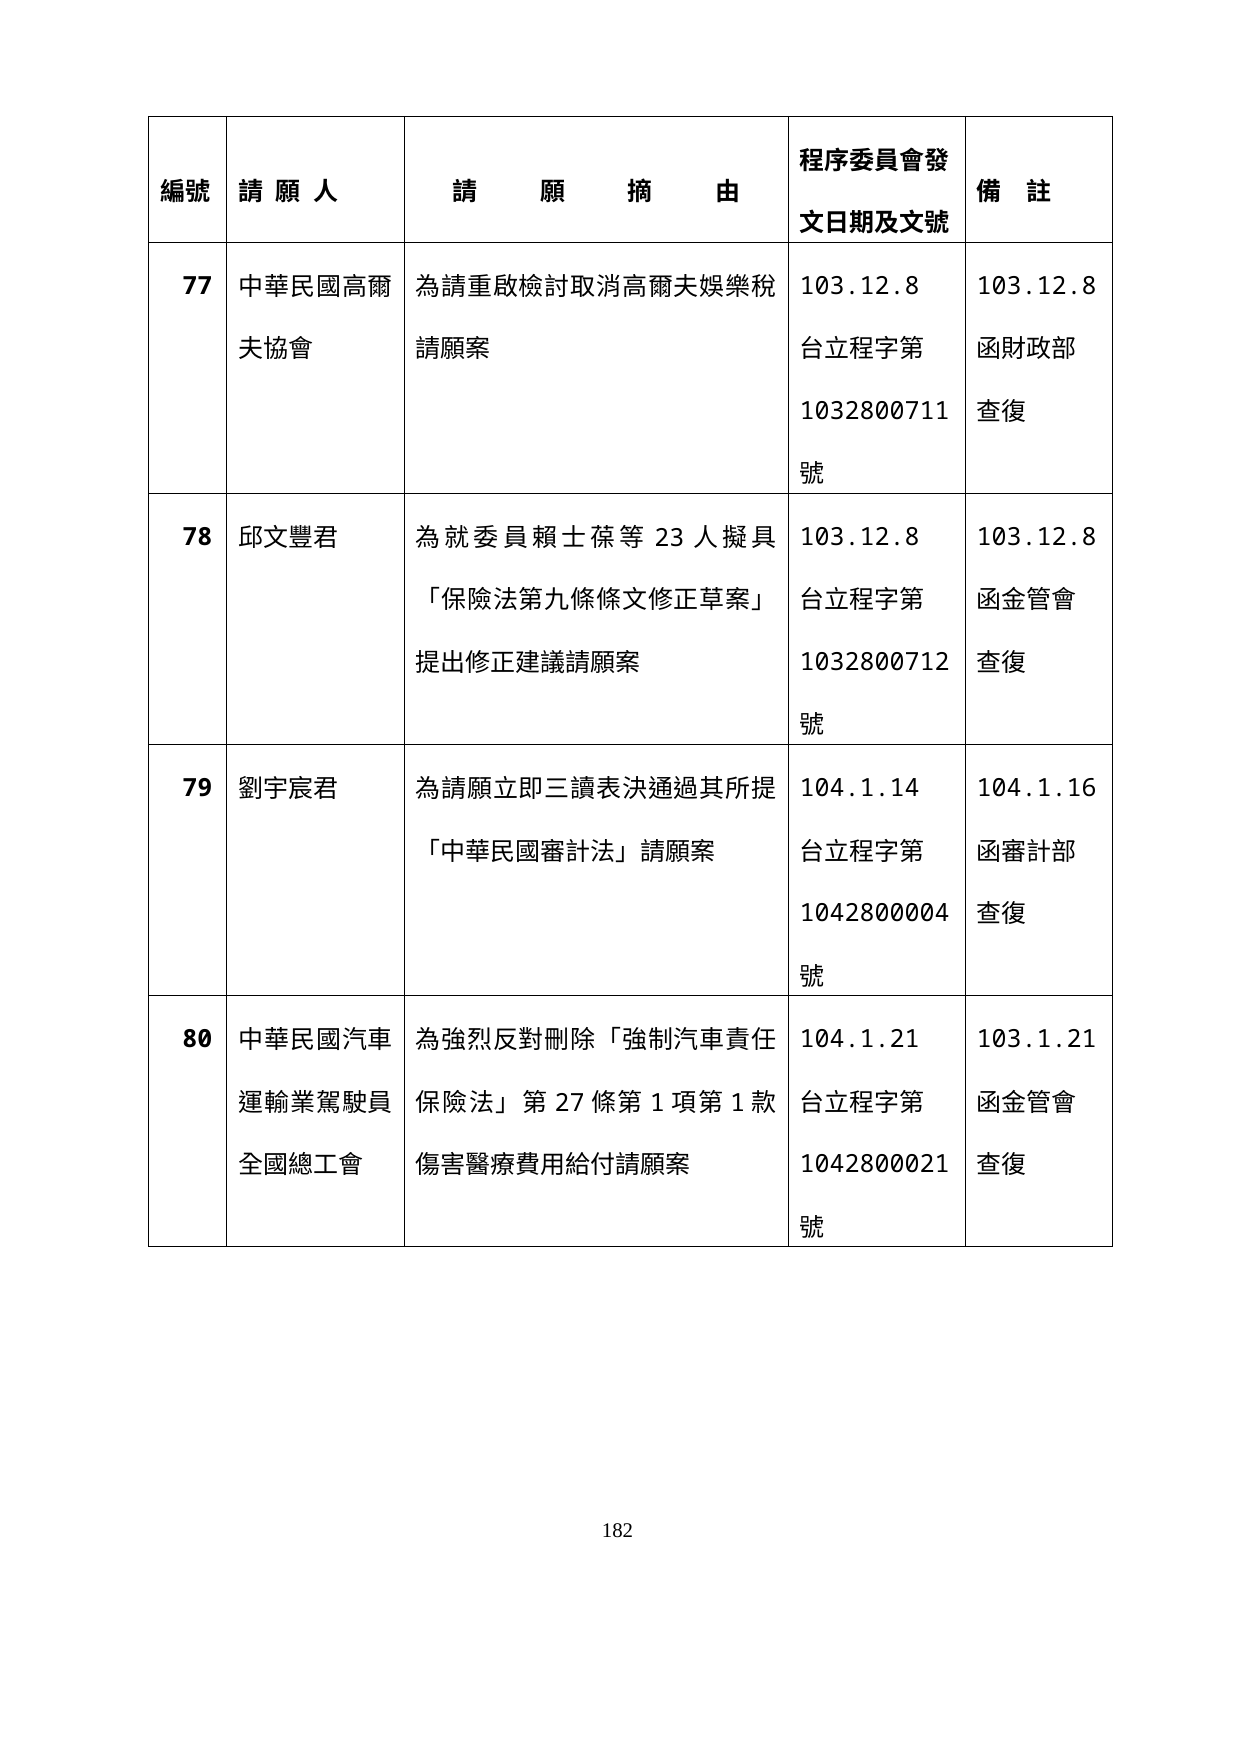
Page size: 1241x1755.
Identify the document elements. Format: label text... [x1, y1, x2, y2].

table_cell 103.12.8 函金管會 查復 [966, 494, 1112, 744]
table_cell 104.1.14 台立程字第1042800004號 [789, 745, 965, 995]
table_header 程序委員會發文日期及文號 [789, 117, 965, 242]
table_cell 為請願立即三讀表決通過其所提「中華民國審計法」請願案 [405, 745, 788, 995]
table_cell 104.1.21 台立程字第1042800021號 [789, 996, 965, 1246]
table_cell 劉宇宸君 [227, 745, 404, 995]
table_cell 中華民國高爾夫協會 [227, 243, 404, 493]
table_cell 103.12.8 台立程字第1032800711號 [789, 243, 965, 493]
table_cell 104.1.16 函審計部 查復 [966, 745, 1112, 995]
table_cell 邱文豐君 [227, 494, 404, 744]
table_cell [149, 243, 226, 493]
table_cell 為就委員賴士葆等23人擬具「保險法第九條條文修正草案」提出修正建議請願案 [405, 494, 788, 744]
table_header 請 願 人 [227, 117, 404, 242]
table_cell 為強烈反對刪除「強制汽車責任保險法」第27條第1項第1款傷害醫療費用給付請願案 [405, 996, 788, 1246]
table_cell 中華民國汽車運輸業駕駛員全國總工會 [227, 996, 404, 1246]
table_cell 103.1.21 函金管會 查復 [966, 996, 1112, 1246]
table_cell 103.12.8 函財政部 查復 [966, 243, 1112, 493]
table_header 請 願 摘 由 [405, 117, 788, 242]
table_cell [149, 494, 226, 744]
table_cell [149, 996, 226, 1246]
table_header 備 註 [966, 117, 1112, 242]
table_header 編號 [149, 117, 226, 242]
table_cell 為請重啟檢討取消高爾夫娛樂稅請願案 [405, 243, 788, 493]
table_cell [149, 745, 226, 995]
table_cell 103.12.8 台立程字第1032800712號 [789, 494, 965, 744]
